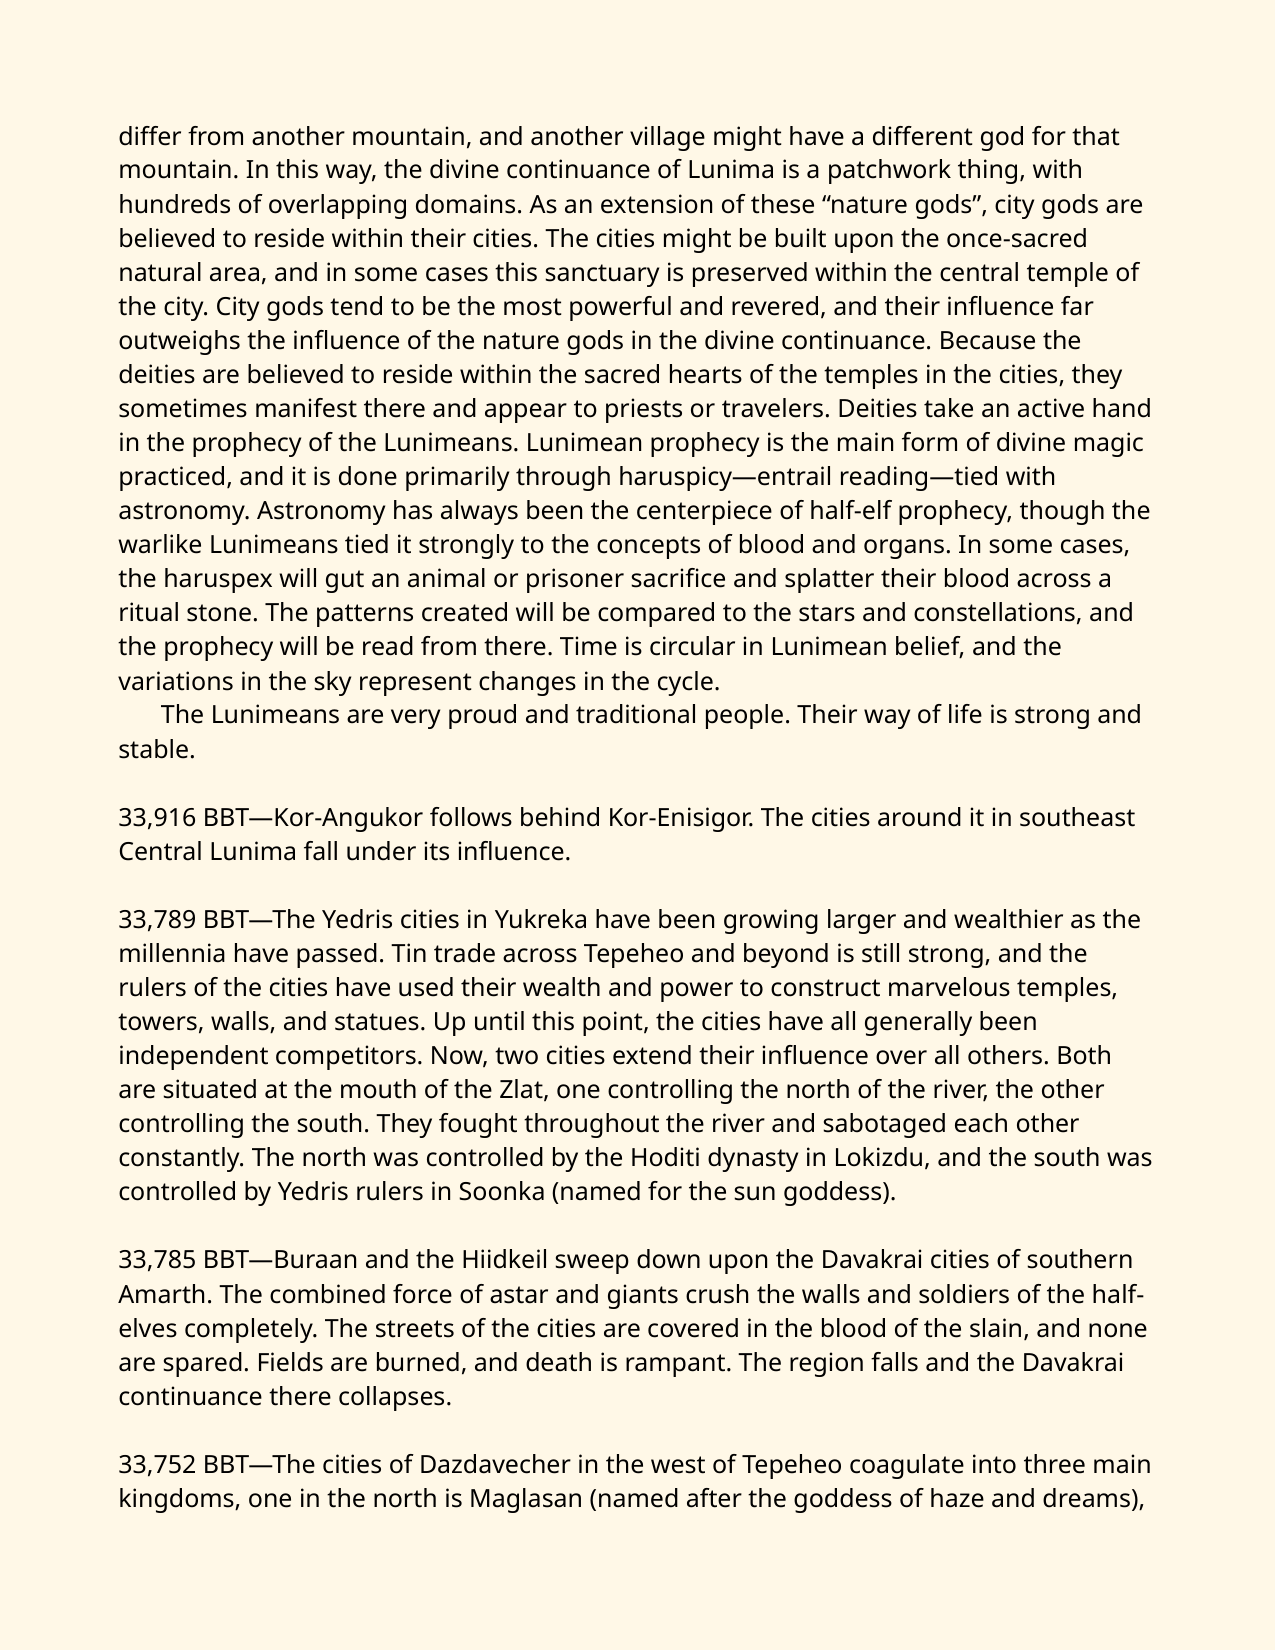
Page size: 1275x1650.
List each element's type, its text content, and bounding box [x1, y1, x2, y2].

text 33,785 BBT—Buraan and the Hiidkeil sweep down upon the Davakrai cities of southern Amarth. The combined force of astar and giants crush the walls and soldiers of the half-elves completely. The streets of the cities are covered in the blood of the slain, and none are spared. Fields are burned, and death is rampant. The region falls and the Davakrai continuance there collapses. [118, 1242, 1157, 1412]
text 33,789 BBT—The Yedris cities in Yukreka have been growing larger and wealthier as the millennia have passed. Tin trade across Tepeheo and beyond is still strong, and the rulers of the cities have used their wealth and power to construct marvelous temples, towers, walls, and statues. Up until this point, the cities have all generally been independent competitors. Now, two cities extend their influence over all others. Both are situated at the mouth of the Zlat, one controlling the north of the river, the other controlling the south. They fought throughout the river and sabotaged each other constantly. The north was controlled by the Hoditi dynasty in Lokizdu, and the south was controlled by Yedris rulers in Soonka (named for the sun goddess). [118, 902, 1157, 1208]
text 33,916 BBT—Kor-Angukor follows behind Kor-Enisigor. The cities around it in southeast Central Lunima fall under its influence. [118, 799, 1157, 867]
text 33,752 BBT—The cities of Dazdavecher in the west of Tepeheo coagulate into three main kingdoms, one in the north is Maglasan (named after the goddess of haze and dreams), [118, 1447, 1157, 1515]
text The Lunimeans are very proud and traditional people. Their way of life is strong and stable. [118, 697, 1157, 765]
text differ from another mountain, and another village might have a different god for that mountain. In this way, the divine continuance of Lunima is a patchwork thing, with hundreds of overlapping domains. As an extension of these “nature gods”, city gods are believed to reside within their cities. The cities might be built upon the once-sacred natural area, and in some cases this sanctuary is preserved within the central temple of the city. City gods tend to be the most powerful and revered, and their influence far outweighs the influence of the nature gods in the divine continuance. Because the deities are believed to reside within the sacred hearts of the temples in the cities, they sometimes manifest there and appear to priests or travelers. Deities take an active hand in the prophecy of the Lunimeans. Lunimean prophecy is the main form of divine magic practiced, and it is done primarily through haruspicy—entrail reading—tied with astronomy. Astronomy has always been the centerpiece of half-elf prophecy, though the warlike Lunimeans tied it strongly to the concepts of blood and organs. In some cases, the haruspex will gut an animal or prisoner sacrifice and splatter their blood across a ritual stone. The patterns created will be compared to the stars and constellations, and the prophecy will be read from there. Time is circular in Lunimean belief, and the variations in the sky represent changes in the cycle. [118, 118, 1157, 697]
